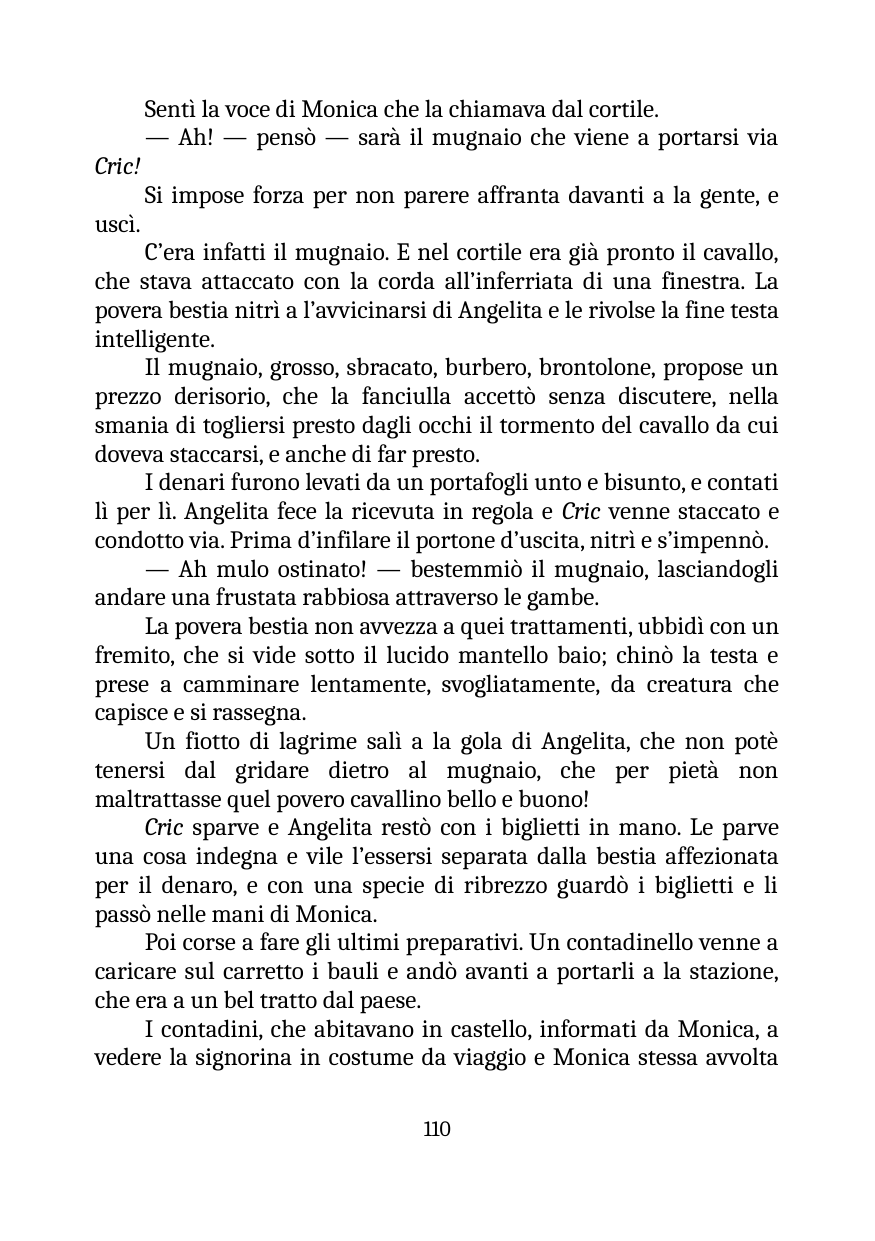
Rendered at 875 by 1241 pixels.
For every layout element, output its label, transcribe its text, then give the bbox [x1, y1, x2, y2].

text Il mugnaio, grosso, sbracato, burbero, brontolone, propose un prezzo derisorio, che la fanciulla accettò senza discutere, nella smania di togliersi presto dagli occhi il tormento del cavallo da cui doveva staccarsi, e anche di far presto. [94, 353, 779, 468]
text — Ah mulo ostinato! — bestemmiò il mugnaio, lasciandogli andare una frustata rabbiosa attraverso le gambe. [94, 554, 779, 612]
text Un fiotto di lagrime salì a la gola di Angelita, che non potè tenersi dal gridare dietro al mugnaio, che per pietà non maltrattasse quel povero cavallino bello e buono! [94, 727, 779, 813]
text C’era infatti il mugnaio. E nel cortile era già pronto il cavallo, che stava attaccato con la corda all’inferriata di una finestra. La povera bestia nitrì a l’avvicinarsi di Angelita e le rivolse la fine testa intelligente. [94, 238, 779, 353]
text I denari furono levati da un portafogli unto e bisunto, e contati lì per lì. Angelita fece la ricevuta in regola e Cric venne staccato e condotto via. Prima d’infilare il portone d’uscita, nitrì e s’impennò. [94, 468, 779, 554]
text I contadini, che abitavano in castello, informati da Monica, a vedere la signorina in costume da viaggio e Monica stessa avvolta [94, 1014, 779, 1072]
text La povera bestia non avvezza a quei trattamenti, ubbidì con un fremito, che si vide sotto il lucido mantello baio; chinò la testa e prese a camminare lentamente, svogliatamente, da creatura che capisce e si rassegna. [94, 612, 779, 727]
text — Ah! — pensò — sarà il mugnaio che viene a portarsi via Cric! [94, 123, 779, 181]
text Sentì la voce di Monica che la chiamava dal cortile. [94, 94, 779, 123]
text Poi corse a fare gli ultimi preparativi. Un contadinello venne a caricare sul carretto i bauli e andò avanti a portarli a la stazione, che era a un bel tratto dal paese. [94, 928, 779, 1014]
text Cric sparve e Angelita restò con i biglietti in mano. Le parve una cosa indegna e vile l’essersi separata dalla bestia affezionata per il denaro, e con una specie di ribrezzo guardò i biglietti e li passò nelle mani di Monica. [94, 813, 779, 928]
text Si impose forza per non parere affranta davanti a la gente, e uscì. [94, 181, 779, 238]
